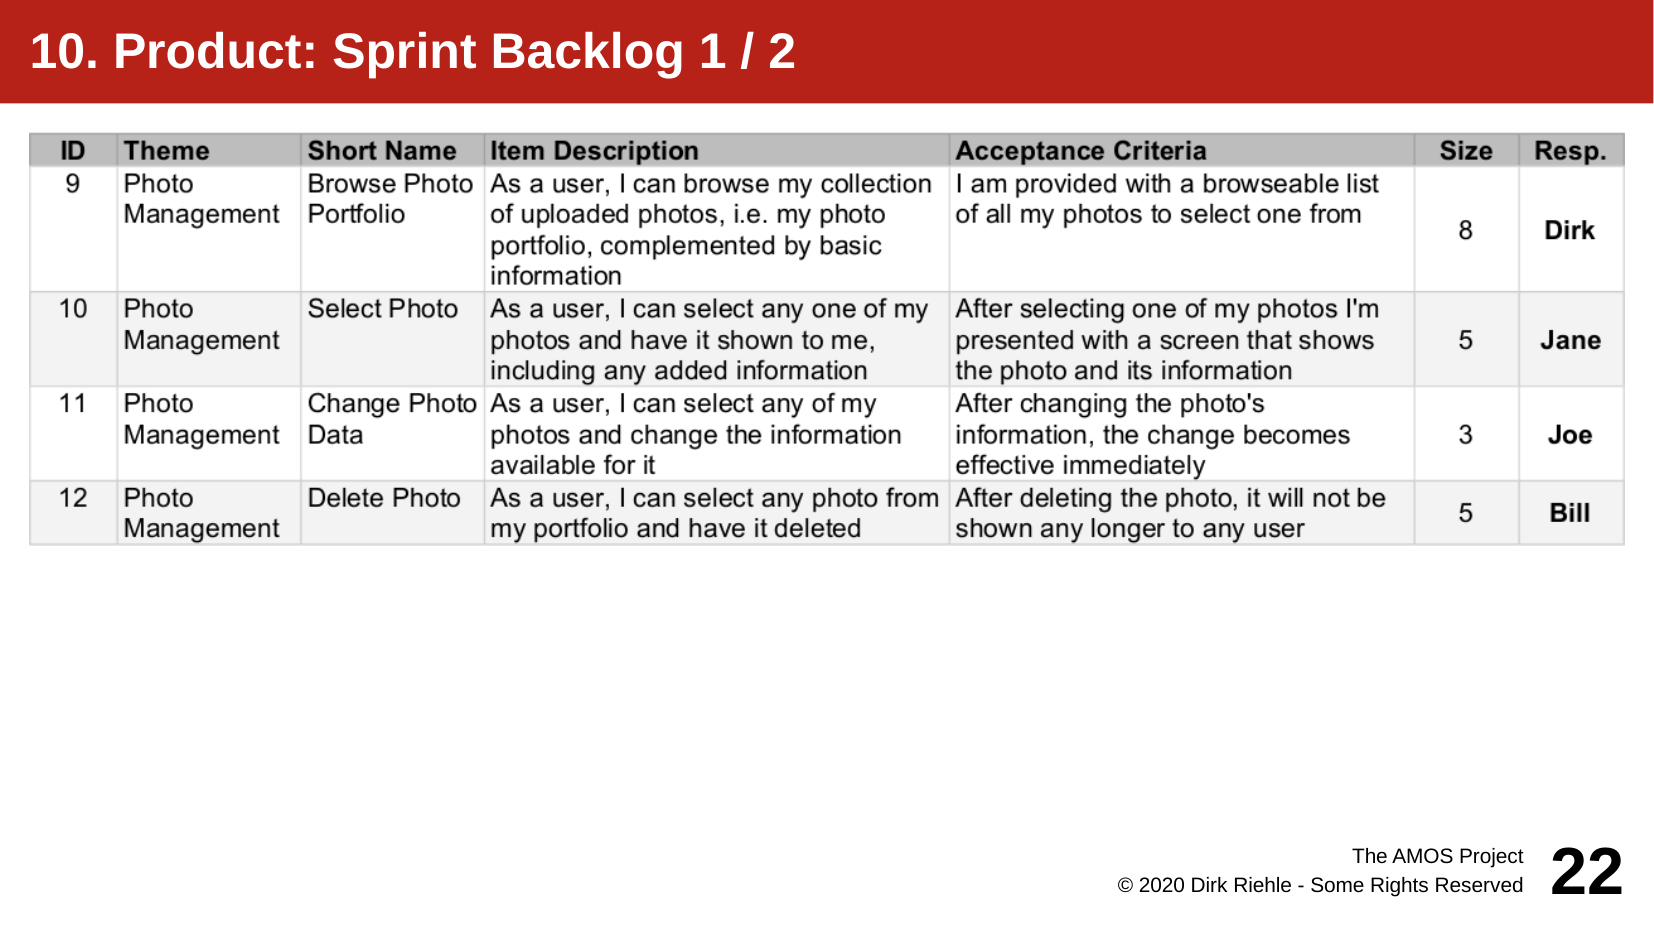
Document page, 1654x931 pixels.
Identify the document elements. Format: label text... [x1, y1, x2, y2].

title 10. Product: Sprint Backlog 1 / 2 [0, 0, 1654, 104]
picture [29, 132, 1625, 546]
